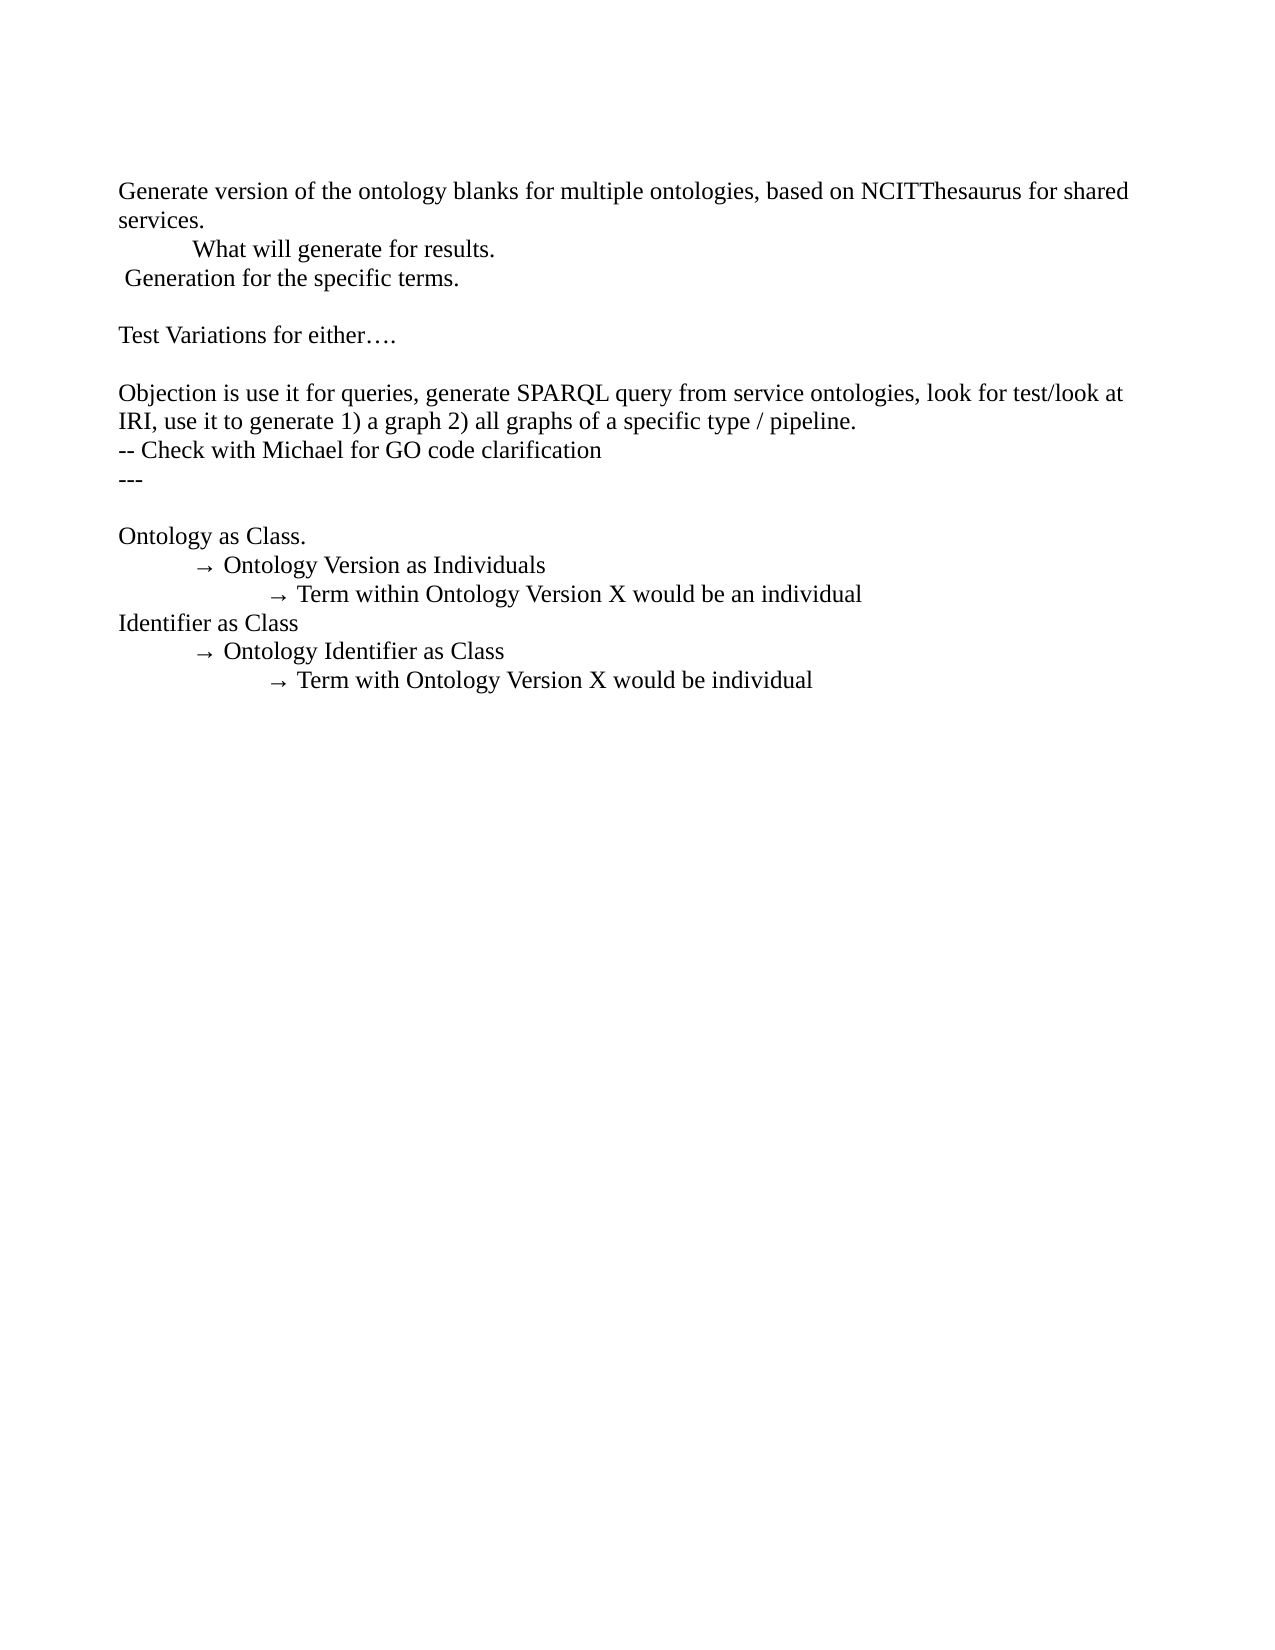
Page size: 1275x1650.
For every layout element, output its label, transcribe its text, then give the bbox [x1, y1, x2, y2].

text → Term within Ontology Version X would be an individual [118, 579, 1157, 608]
text -- Check with Michael for GO code clarification [118, 435, 1157, 464]
text --- [118, 464, 1157, 493]
text What will generate for results. [118, 234, 1157, 263]
text Objection is use it for queries, generate SPARQL query from service ontologies, look for test/look at IRI, use it to generate 1) a graph 2) all graphs of a specific type / pipeline. [118, 378, 1157, 435]
text → Ontology Identifier as Class [118, 636, 1157, 665]
text Identifier as Class [118, 608, 1157, 636]
text Generate version of the ontology blanks for multiple ontologies, based on NCITThesaurus for shared services. [118, 176, 1157, 234]
text → Term with Ontology Version X would be individual [118, 665, 1157, 694]
text → Ontology Version as Individuals [118, 550, 1157, 579]
text Generation for the specific terms. [118, 263, 1157, 291]
text Test Variations for either…. [118, 320, 1157, 349]
text Ontology as Class. [118, 521, 1157, 550]
